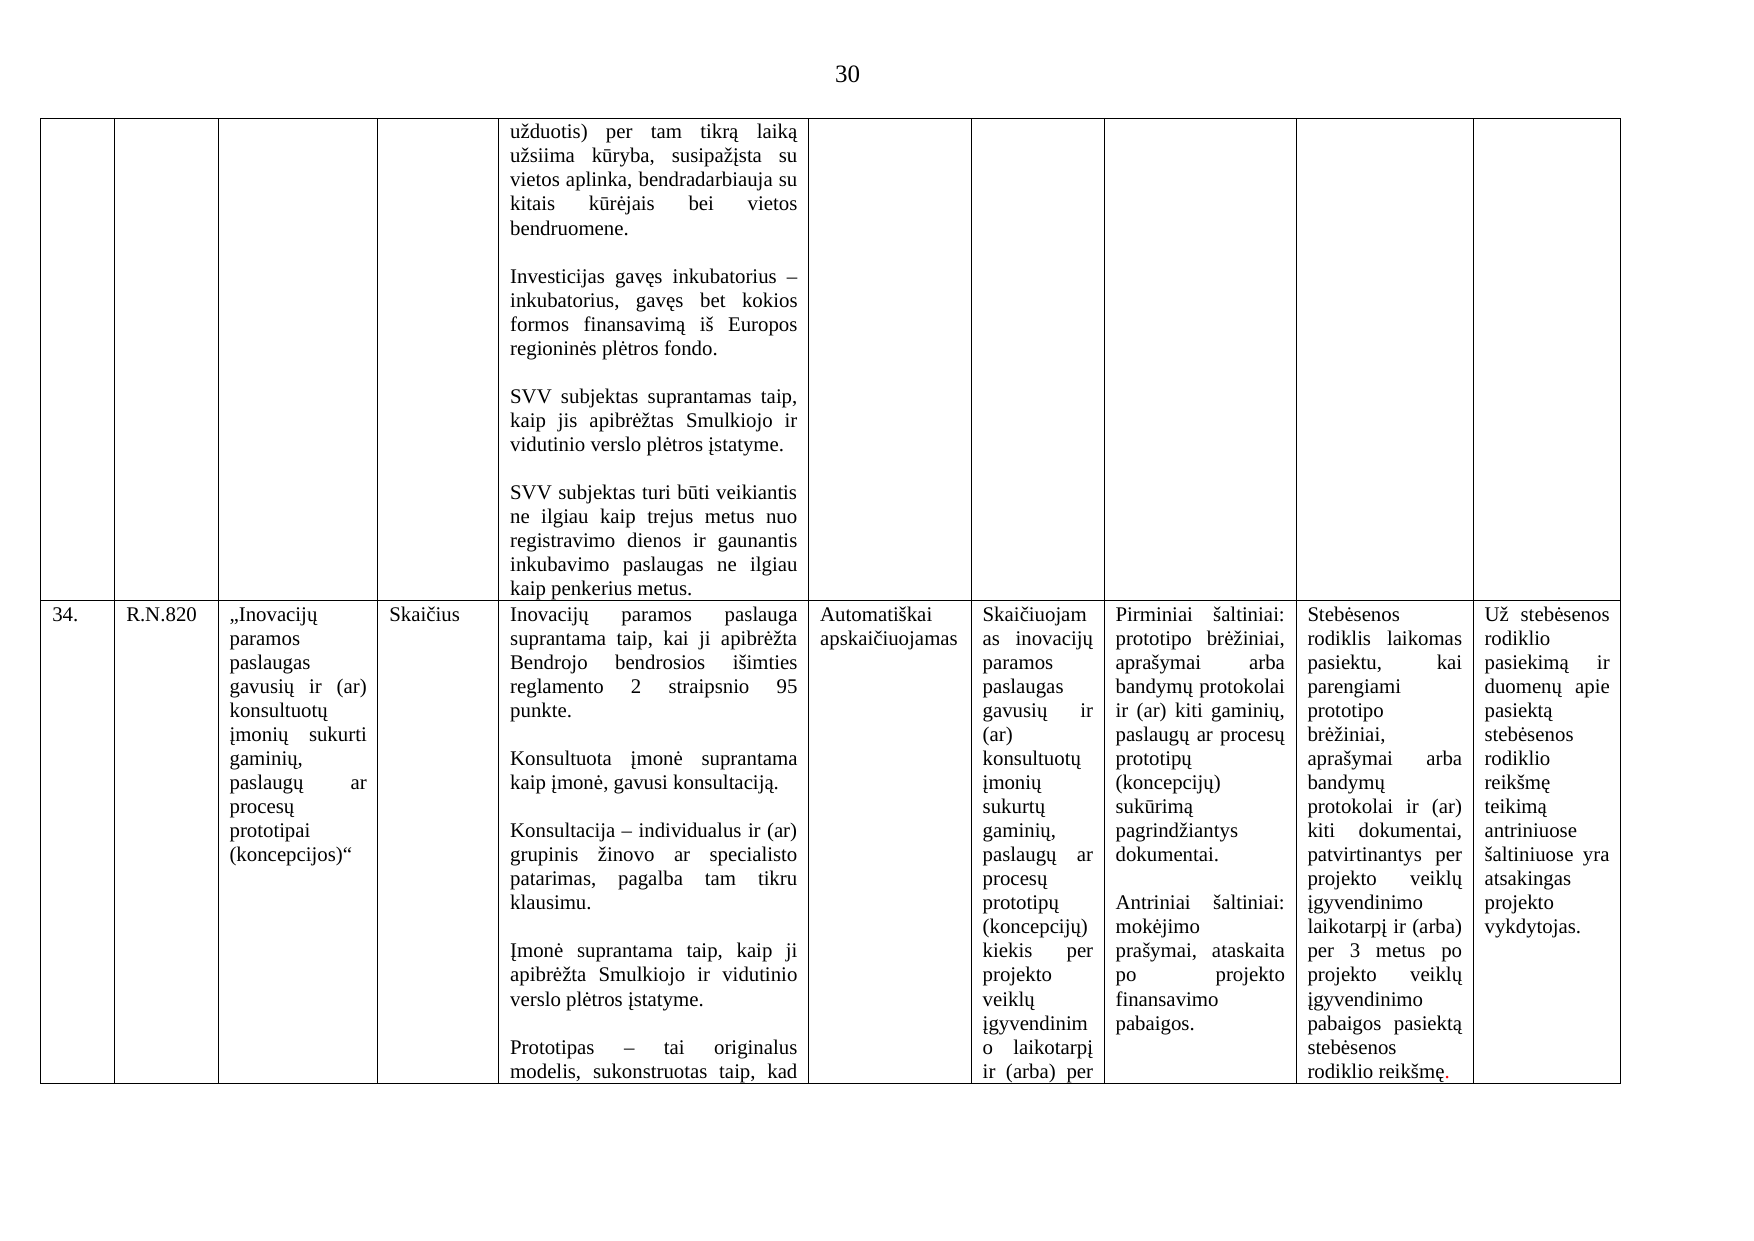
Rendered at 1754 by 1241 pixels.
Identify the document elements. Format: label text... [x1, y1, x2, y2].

table_cell [809, 119, 971, 600]
table_cell Automatiškai apskaičiuojamas [809, 601, 971, 1083]
table_cell [1474, 119, 1620, 600]
table_cell [378, 119, 498, 600]
table_cell Inovacijų paramos paslauga suprantama taip, kai ji apibrėžta Bendrojo bendrosios išimties reglamento 2 straipsnio 95 punkte. Konsultuota įmonė suprantama kaip įmonė, gavusi konsultaciją. Konsultacija – individualus ir (ar) grupinis žinovo ar specialisto patarimas, pagalba tam tikru klausimu. Įmonė suprantama taip, kaip ji apibrėžta Smulkiojo ir vidutinio verslo plėtros įstatyme. Prototipas – tai originalus modelis, sukonstruotas taip, kad [499, 601, 808, 1083]
table_cell 34. [41, 601, 114, 1083]
table_cell Pirminiai šaltiniai: prototipo brėžiniai, aprašymai arba bandymų protokolai ir (ar) kiti gaminių, paslaugų ar procesų prototipų (koncepcijų) sukūrimą pagrindžiantys dokumentai. Antriniai šaltiniai: mokėjimo prašymai, ataskaita po projekto finansavimo pabaigos. [1105, 601, 1296, 1083]
table_cell „Inovacijų paramos paslaugas gavusių ir (ar) konsultuotų įmonių sukurti gaminių, paslaugų ar procesų prototipai (koncepcijos)“ [219, 601, 377, 1083]
table_cell užduotis) per tam tikrą laiką užsiima kūryba, susipažįsta su vietos aplinka, bendradarbiauja su kitais kūrėjais bei vietos bendruomene. Investicijas gavęs inkubatorius – inkubatorius, gavęs bet kokios formos finansavimą iš Europos regioninės plėtros fondo. SVV subjektas suprantamas taip, kaip jis apibrėžtas Smulkiojo ir vidutinio verslo plėtros įstatyme. SVV subjektas turi būti veikiantis ne ilgiau kaip trejus metus nuo registravimo dienos ir gaunantis inkubavimo paslaugas ne ilgiau kaip penkerius metus. [499, 119, 808, 600]
table_cell Stebėsenos rodiklis laikomas pasiektu, kai parengiami prototipo brėžiniai, aprašymai arba bandymų protokolai ir (ar) kiti dokumentai, patvirtinantys per projekto veiklų įgyvendinimo laikotarpį ir (arba) per 3 metus po projekto veiklų įgyvendinimo pabaigos pasiektą stebėsenos rodiklio reikšmę. [1297, 601, 1473, 1083]
table_cell R.N.820 [115, 601, 218, 1083]
table_cell [219, 119, 377, 600]
table_cell Už stebėsenos rodiklio pasiekimą ir duomenų apie pasiektą stebėsenos rodiklio reikšmę teikimą antriniuose šaltiniuose yra atsakingas projekto vykdytojas. [1474, 601, 1620, 1083]
table_cell Skaičiuojamas inovacijų paramos paslaugas gavusių ir (ar) konsultuotų įmonių sukurtų gaminių, paslaugų ar procesų prototipų (koncepcijų) kiekis per projekto veiklų įgyvendinimo laikotarpį ir (arba) per [972, 601, 1104, 1083]
table_cell [972, 119, 1104, 600]
table_cell [1297, 119, 1473, 600]
table_cell [1105, 119, 1296, 600]
table_cell [115, 119, 218, 600]
table_cell Skaičius [378, 601, 498, 1083]
table_cell [41, 119, 114, 600]
